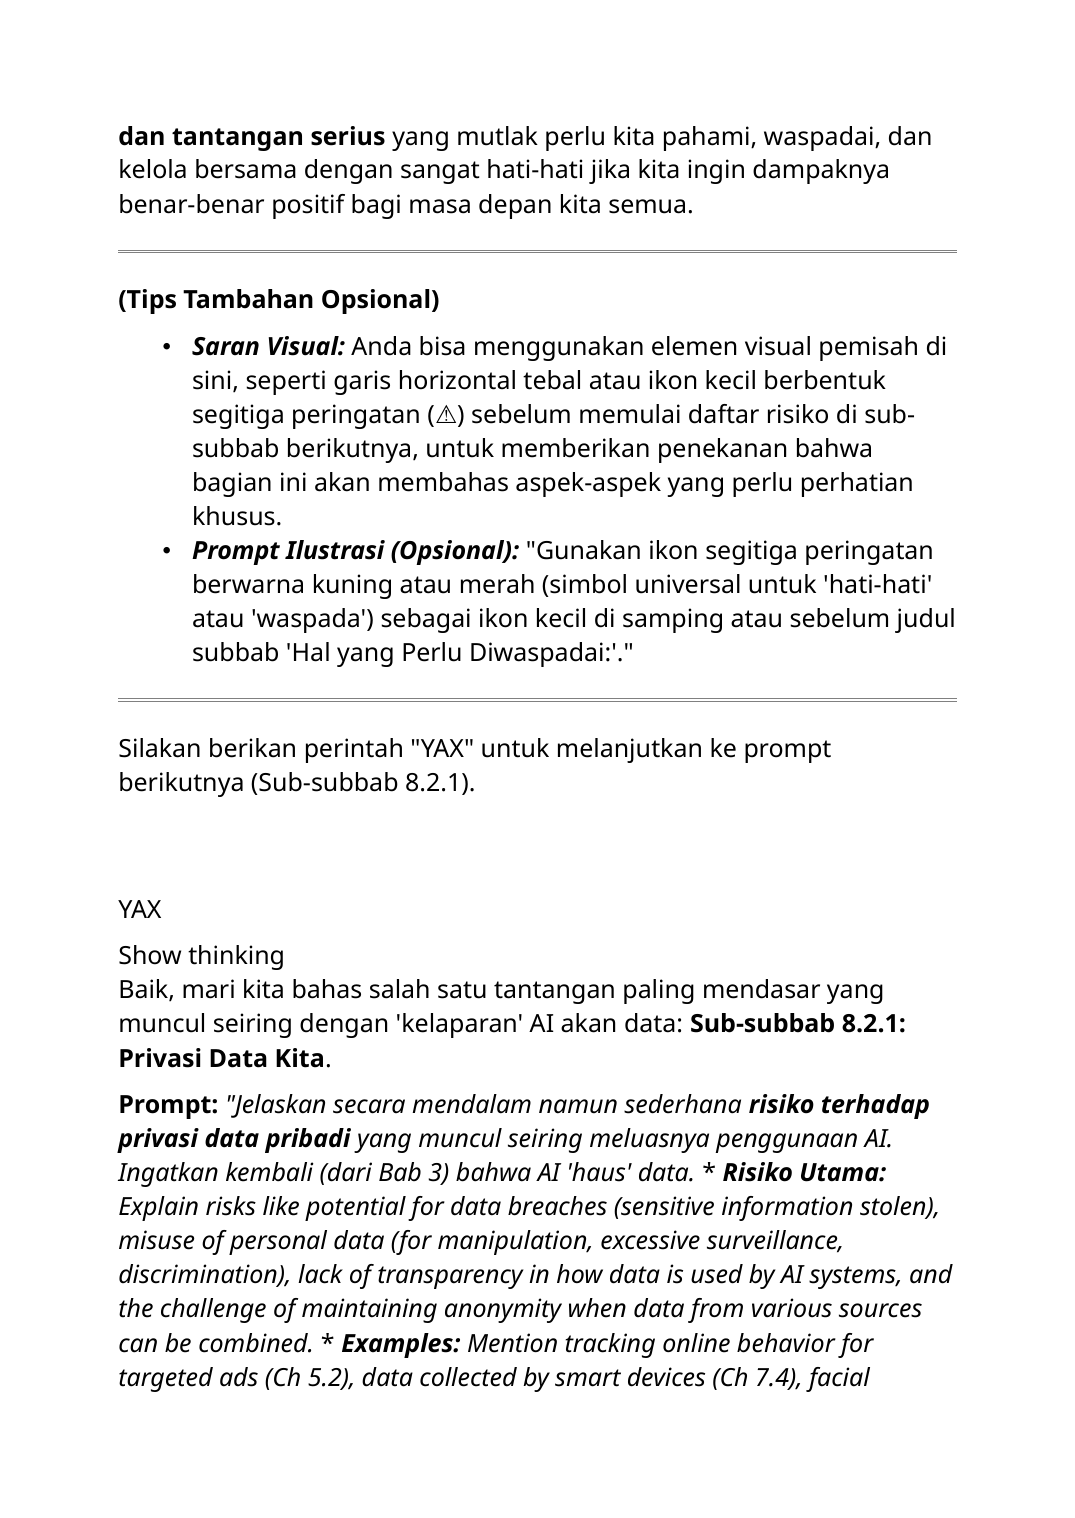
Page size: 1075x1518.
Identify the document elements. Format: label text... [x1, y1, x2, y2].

text (Tips Tambahan Opsional) [118, 282, 957, 316]
text Show thinking [118, 938, 957, 972]
text Baik, mari kita bahas salah satu tantangan paling mendasar yang muncul seiring dengan 'kelaparan' AI akan data: Sub-subbab 8.2.1: Privasi Data Kita. [118, 972, 957, 1074]
list Prompt Ilustrasi (Opsional): "Gunakan ikon segitiga peringatan berwarna kuning atau merah (simbol universal untuk 'hati-hati' atau 'waspada') sebagai ikon kecil di samping atau sebelum judul subbab 'Hal yang Perlu Diwaspadai:'." [162, 533, 957, 669]
list Saran Visual: Anda bisa menggunakan elemen visual pemisah di sini, seperti garis horizontal tebal atau ikon kecil berbentuk segitiga peringatan (⚠️) sebelum memulai daftar risiko di sub-subbab berikutnya, untuk memberikan penekanan bahwa bagian ini akan membahas aspek-aspek yang perlu perhatian khusus. [162, 328, 957, 533]
text Silakan berikan perintah "YAX" untuk melanjutkan ke prompt berikutnya (Sub-subbab 8.2.1). [118, 730, 957, 798]
text YAX [118, 891, 957, 926]
text dan tantangan serius yang mutlak perlu kita pahami, waspadai, dan kelola bersama dengan sangat hati-hati jika kita ingin dampaknya benar-benar positif bagi masa depan kita semua. [118, 118, 957, 220]
text Prompt: "Jelaskan secara mendalam namun sederhana risiko terhadap privasi data pribadi yang muncul seiring meluasnya penggunaan AI. Ingatkan kembali (dari Bab 3) bahwa AI 'haus' data. * Risiko Utama: Explain risks like potential for data breaches (sensitive information stolen), misuse of personal data (for manipulation, excessive surveillance, discrimination), lack of transparency in how data is used by AI systems, and the challenge of maintaining anonymity when data from various sources can be combined. * Examples: Mention tracking online behavior for targeted ads (Ch 5.2), data collected by smart devices (Ch 7.4), facial [118, 1087, 957, 1393]
